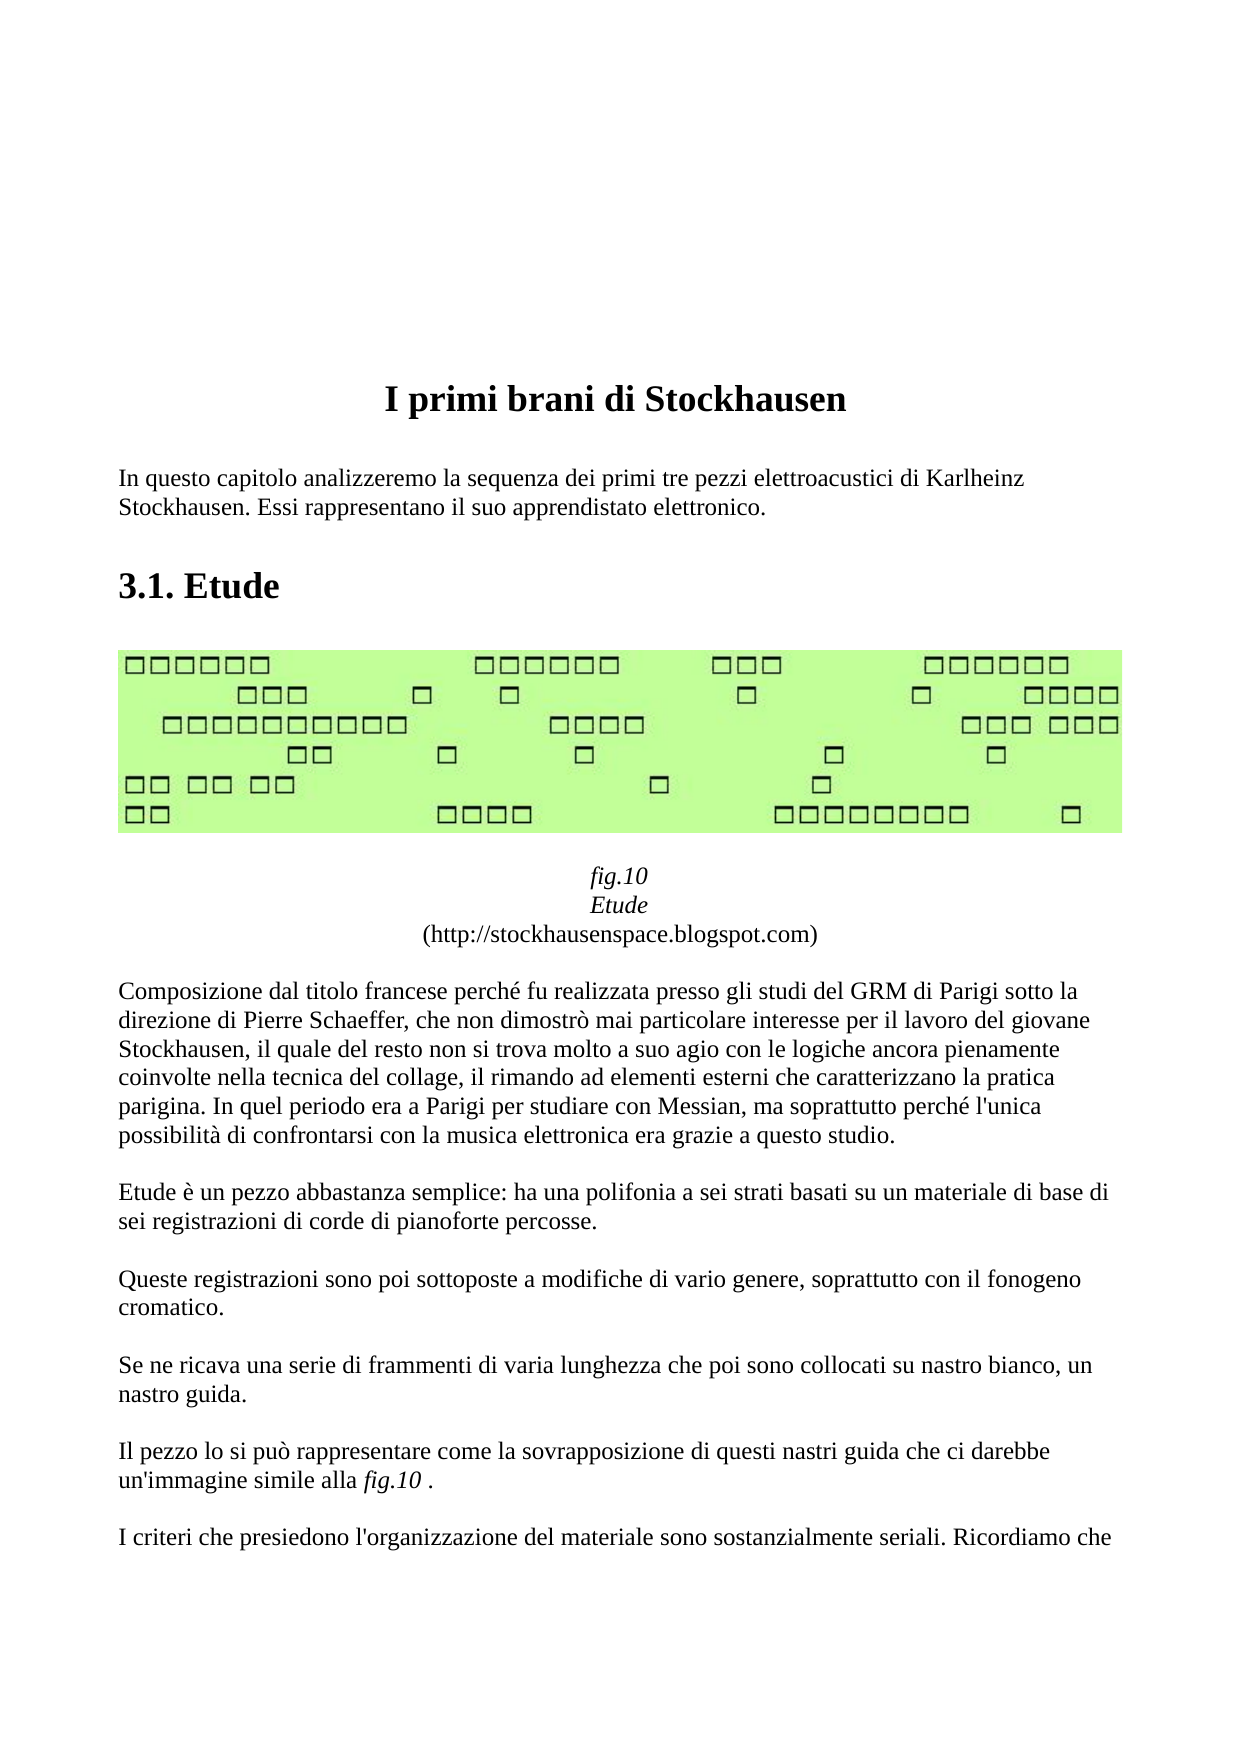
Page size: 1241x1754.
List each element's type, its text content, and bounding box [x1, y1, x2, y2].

text fig.10 [118, 833, 1122, 890]
text 3.1. Etude [118, 564, 1122, 607]
text Composizione dal titolo francese perché fu realizzata presso gli studi del GRM di Parigi sotto la direzione di Pierre Schaeffer, che non dimostrò mai particolare interesse per il lavoro del giovane Stockhausen, il quale del resto non si trova molto a suo agio con le logiche ancora pienamente coinvolte nella tecnica del collage, il rimando ad elementi esterni che caratterizzano la pratica parigina. In quel periodo era a Parigi per studiare con Messian, ma soprattutto perché l'unica possibilità di confrontarsi con la musica elettronica era grazie a questo studio. Etude è un pezzo abbastanza semplice: ha una polifonia a sei strati basati su un materiale di base di sei registrazioni di corde di pianoforte percosse. Queste registrazioni sono poi sottoposte a modifiche di vario genere, soprattutto con il fonogeno cromatico. Se ne ricava una serie di frammenti di varia lunghezza che poi sono collocati su nastro bianco, un nastro guida. Il pezzo lo si può rappresentare come la sovrapposizione di questi nastri guida che ci darebbe un'immagine simile alla fig.10 . I criteri che presiedono l'organizzazione del materiale sono sostanzialmente seriali. Ricordiamo che [118, 947, 1122, 1551]
text I primi brani di Stockhausen [118, 377, 1122, 420]
text Etude [118, 890, 1122, 919]
picture [118, 650, 1123, 833]
text (http://stockhausenspace.blogspot.com) [118, 919, 1122, 947]
text In questo capitolo analizzeremo la sequenza dei primi tre pezzi elettroacustici di Karlheinz Stockhausen. Essi rappresentano il suo apprendistato elettronico. [118, 463, 1122, 521]
